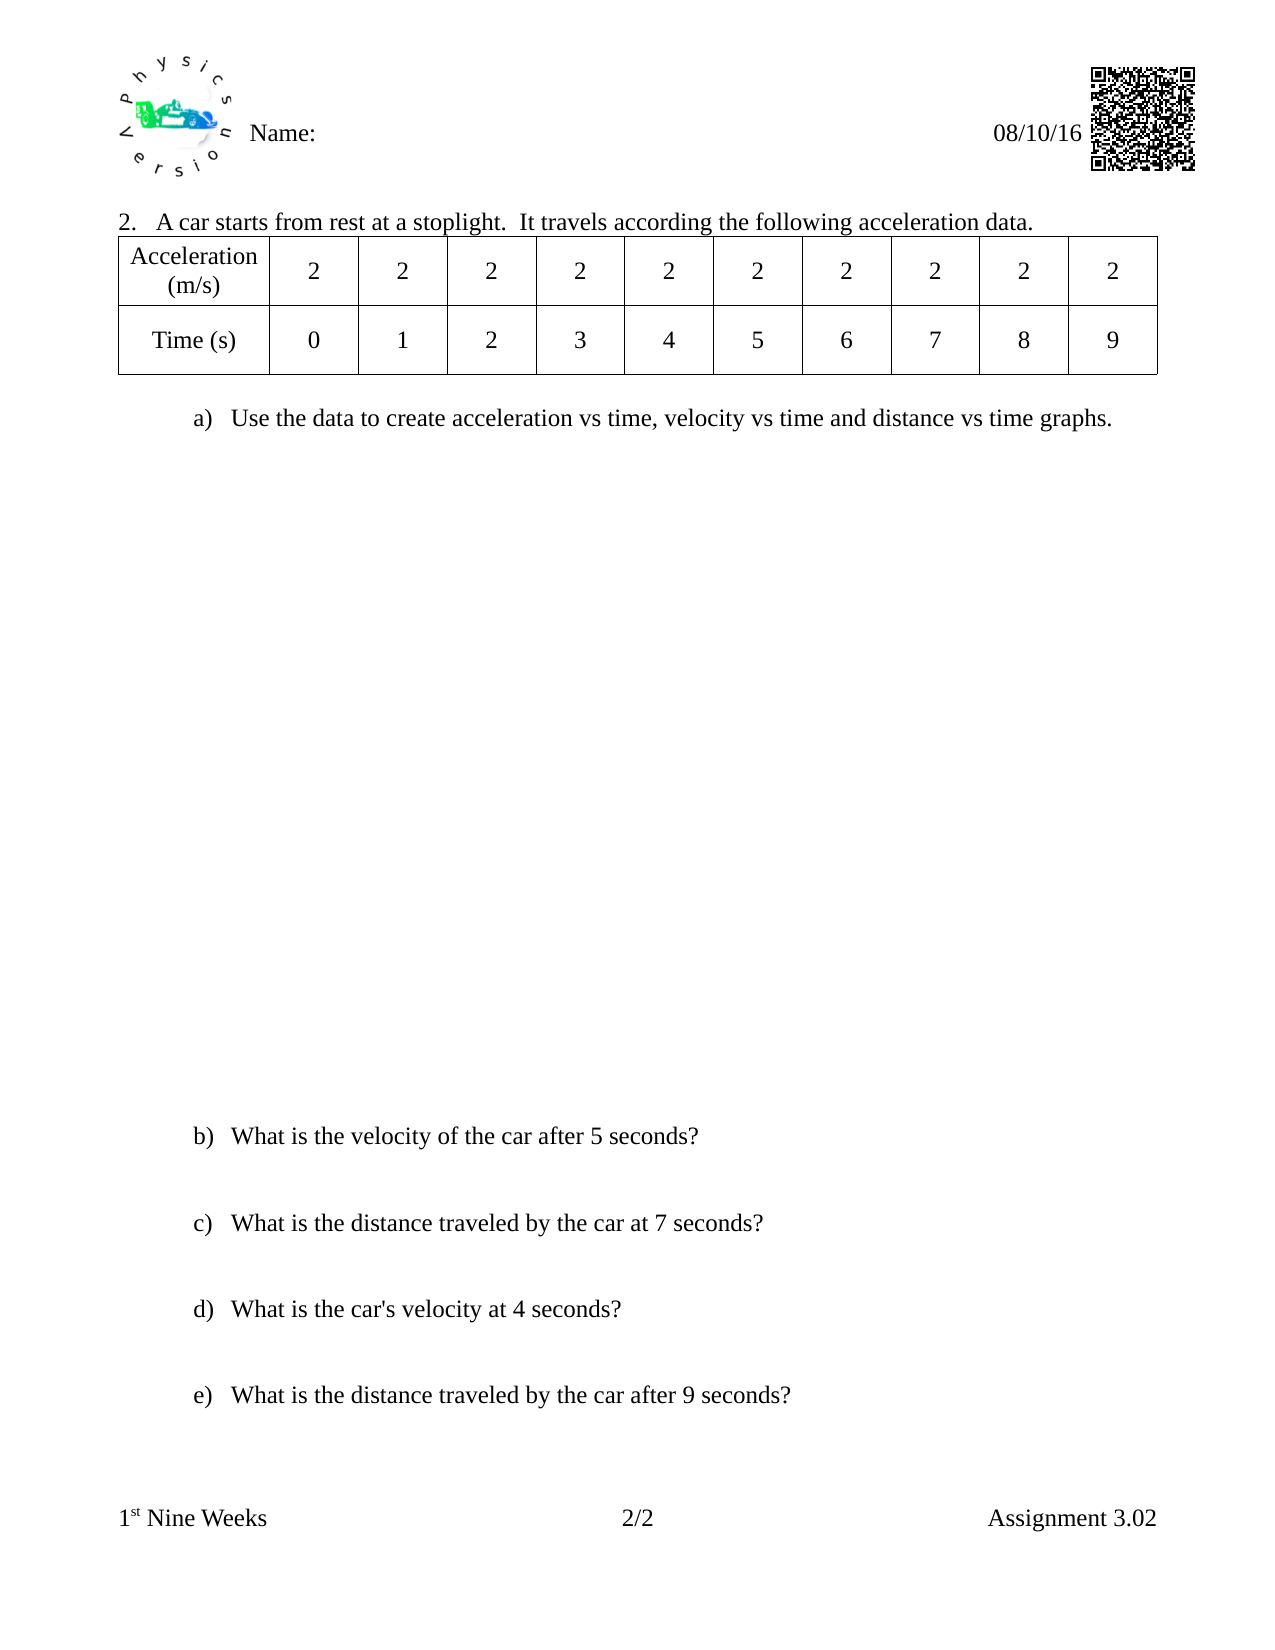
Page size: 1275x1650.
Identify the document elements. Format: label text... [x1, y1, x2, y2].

table_header 2 [448, 237, 536, 305]
list A car starts from rest at a stoplight. It travels according the following acceleration data. [118, 207, 1157, 236]
table_header 2 [980, 237, 1068, 305]
list What is the distance traveled by the car after 9 seconds? [193, 1380, 1157, 1409]
table_header Acceleration (m/s) [119, 237, 269, 305]
table_cell 3 [537, 306, 624, 374]
table_cell 5 [714, 306, 802, 374]
table_header 2 [714, 237, 802, 305]
table_cell 7 [892, 306, 979, 374]
table_header 2 [625, 237, 713, 305]
table_header 2 [537, 237, 624, 305]
table_cell 2 [448, 306, 536, 374]
table_header 2 [803, 237, 891, 305]
table_cell 8 [980, 306, 1068, 374]
table_cell 9 [1069, 306, 1157, 374]
table_cell 6 [803, 306, 891, 374]
table_cell 4 [625, 306, 713, 374]
list What is the distance traveled by the car at 7 seconds? [193, 1208, 1157, 1236]
table_cell 1 [359, 306, 447, 374]
table_header 2 [1069, 237, 1157, 305]
list What is the car's velocity at 4 seconds? [193, 1294, 1157, 1323]
table_cell 0 [270, 306, 358, 374]
list Use the data to create acceleration vs time, velocity vs time and distance vs time graphs. [193, 403, 1157, 431]
list What is the velocity of the car after 5 seconds? [193, 1121, 1157, 1150]
table_header 2 [892, 237, 979, 305]
picture [119, 56, 232, 177]
table_header 2 [359, 237, 447, 305]
table_header 2 [270, 237, 358, 305]
picture [1082, 58, 1203, 179]
table_cell Time (s) [119, 306, 269, 374]
